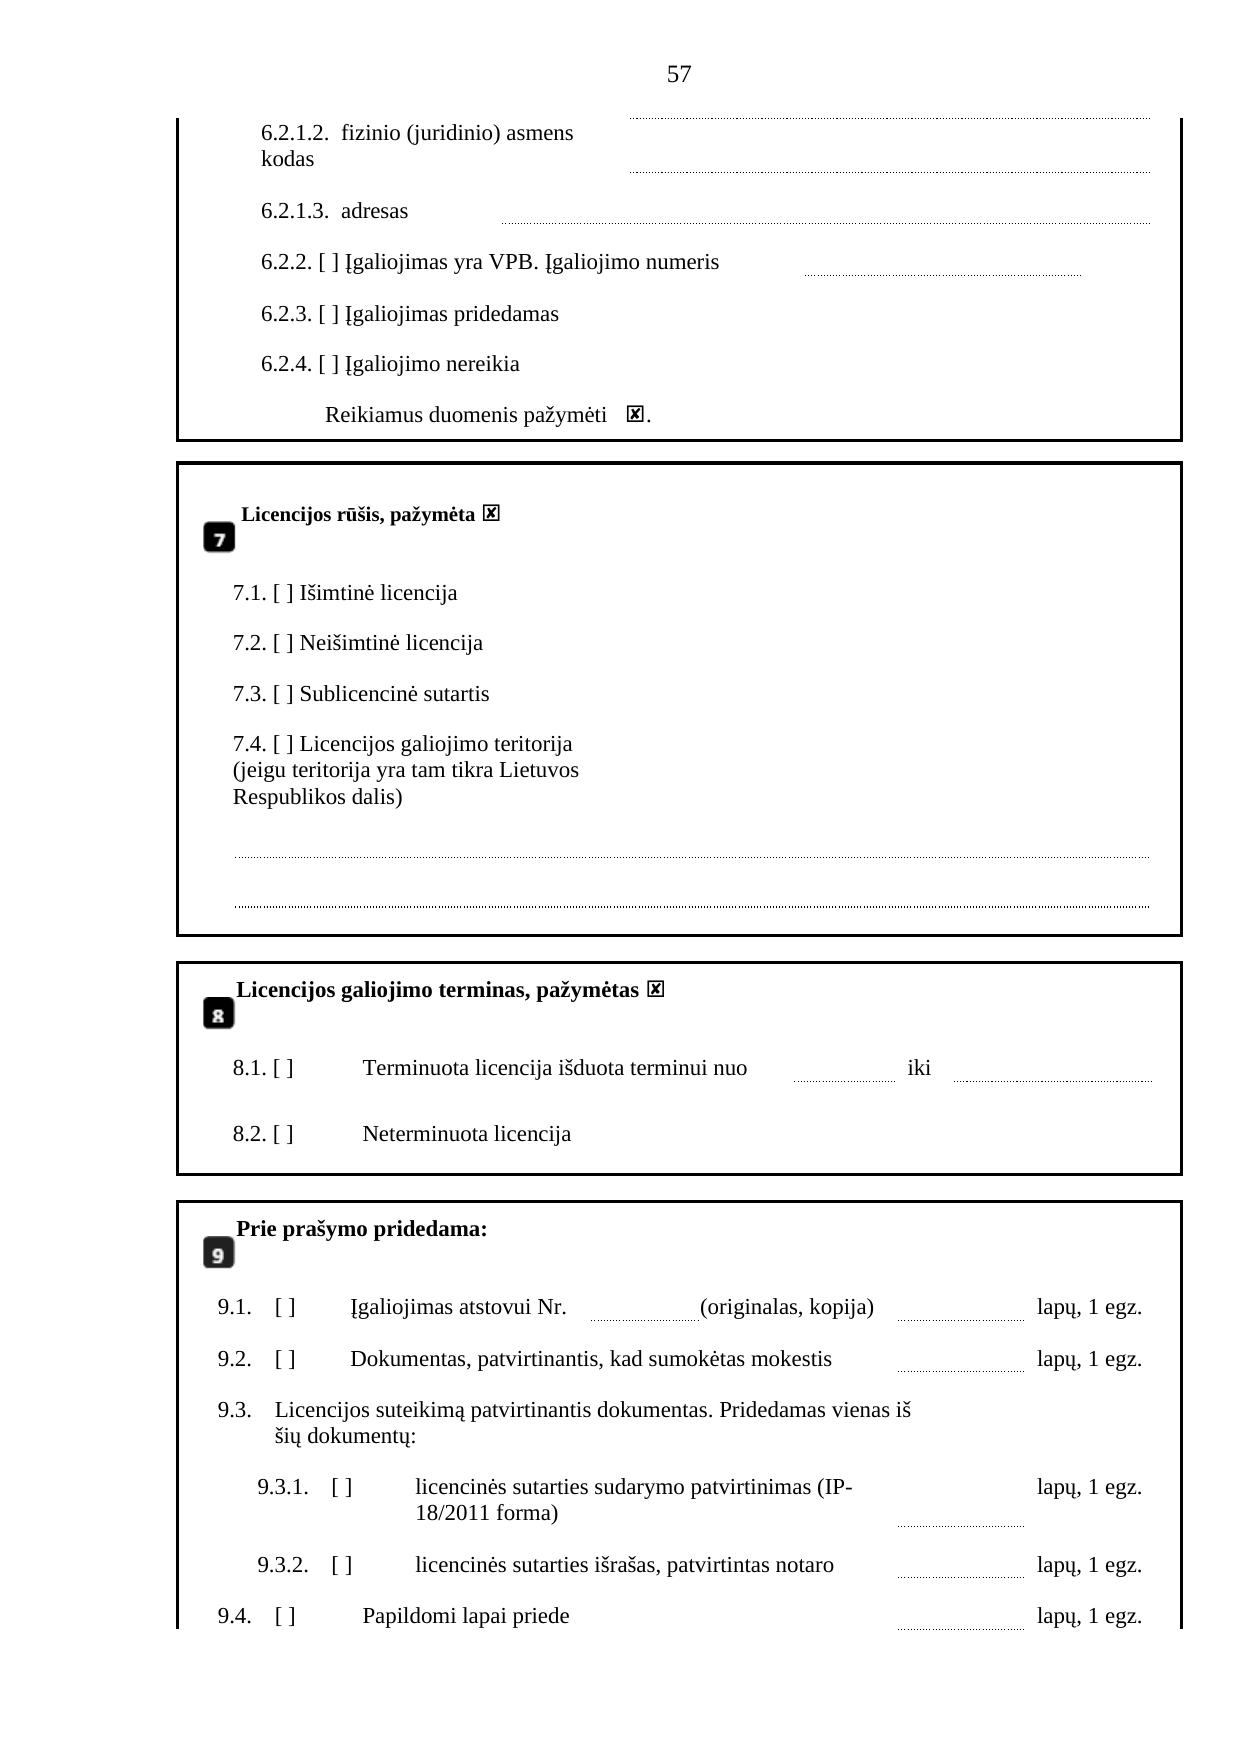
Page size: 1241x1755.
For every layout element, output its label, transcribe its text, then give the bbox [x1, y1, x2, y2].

table_cell 7.2. [ ][] Neišimtinė licencija [221, 605, 589, 656]
table_cell [ ][] [320, 1526, 404, 1577]
table_cell Licencijos suteikimą patvirtinantis dokumentas. Pridedamas vienas iš šių dokumentų: [263, 1371, 1180, 1449]
table_header Licencijos galiojimo terminas, pažymėtas [] [179, 964, 1180, 1030]
table_cell Papildomi lapai priede [351, 1577, 898, 1628]
table_cell Neterminuota licencija [351, 1081, 1151, 1146]
table_cell lapų, 1 egz. [1026, 1449, 1180, 1526]
table_cell 9.2. [179, 1320, 263, 1371]
table_cell Dokumentas, patvirtinantis, kad sumokėtas mokestis [339, 1320, 898, 1371]
table_cell 9.3. [179, 1371, 263, 1449]
table_cell [179, 555, 221, 605]
table_cell 7.4. [ ][] Licencijos galiojimo teritorija (jeigu teritorija yra tam tikra Lietuvos Respublikos dalis) [221, 706, 617, 809]
table_cell [643, 275, 1151, 326]
table_cell [ ][] [320, 1449, 404, 1526]
table_cell [179, 275, 249, 326]
table_cell [621, 326, 1151, 377]
table_cell [179, 1030, 221, 1081]
table_cell Reikiamus duomenis pažymėti []. [179, 377, 1180, 427]
table_cell [591, 1269, 701, 1319]
table_cell [1151, 857, 1180, 906]
table_cell 6.2.1.2. fizinio (juridinio) asmens kodas [250, 118, 630, 172]
table_cell [630, 118, 1151, 172]
table_cell [589, 555, 1180, 605]
table_cell [1151, 1081, 1180, 1146]
table_cell 6.2.3. [ ][] Įgaliojimas pridedamas [250, 275, 643, 326]
table_cell [1151, 275, 1180, 326]
table_cell [1151, 326, 1180, 377]
table_cell [1151, 809, 1180, 857]
table_cell [794, 1030, 896, 1081]
table_cell 7.3. [ ][] Sublicencinė sutartis [221, 656, 589, 706]
table_cell 9.3.2. [179, 1526, 320, 1577]
table_cell [179, 857, 235, 906]
table_cell 6.2.2. [ ][] Įgaliojimas yra VPB. Įgaliojimo numeris [250, 223, 805, 275]
table_cell [1151, 1030, 1180, 1081]
table_cell lapų, 1 egz. [1026, 1269, 1180, 1319]
table_cell 9.4. [179, 1577, 263, 1628]
table_cell licencinės sutarties sudarymo patvirtinimas (IP-18/2011 forma) [404, 1449, 898, 1526]
table_cell [235, 809, 1151, 857]
table_cell [ ][] [263, 1269, 339, 1319]
table_cell lapų, 1 egz. [1026, 1526, 1180, 1577]
table_cell [898, 1320, 1026, 1371]
table_cell [898, 1449, 1026, 1526]
table_cell [898, 1526, 1026, 1577]
table_cell 8.2. [ ][] [221, 1081, 351, 1146]
table_cell (originalas, kopija) [701, 1269, 898, 1319]
table_cell [898, 1269, 1026, 1319]
table_cell [179, 605, 221, 656]
table_cell [589, 656, 1180, 706]
table_cell licencinės sutarties išrašas, patvirtintas notaro [404, 1526, 898, 1577]
table_cell Įgaliojimas atstovui Nr. [339, 1269, 591, 1319]
table_cell iki [896, 1030, 954, 1081]
table_cell lapų, 1 egz. [1026, 1320, 1180, 1371]
table_cell 9.1. [179, 1269, 263, 1319]
table_cell lapų, 1 egz. [1026, 1577, 1180, 1628]
table_cell [1081, 223, 1180, 275]
table_cell [1151, 118, 1180, 172]
table_cell 8.1. [ ][] [221, 1030, 351, 1081]
table_cell [179, 118, 249, 172]
table_cell [ ][] [263, 1320, 339, 1371]
table_cell [235, 857, 1151, 906]
table_cell [589, 605, 1180, 656]
table_header Prie prašymo pridedama: [179, 1203, 1180, 1269]
table_cell 6.2.1.3. adresas [250, 172, 502, 223]
table_cell [179, 1146, 1180, 1173]
table_cell [179, 172, 249, 223]
table_cell [ ][] [263, 1577, 351, 1628]
table_cell [179, 656, 221, 706]
table_cell 9.3.1. [179, 1449, 320, 1526]
table_cell 7.1. [ ][] Išimtinė licencija [221, 555, 589, 605]
table_cell [179, 427, 1180, 439]
table_header [589, 465, 1180, 555]
table_cell Terminuota licencija išduota terminui nuo [351, 1030, 794, 1081]
table_cell [805, 223, 1081, 275]
table_cell [1151, 172, 1180, 223]
table_cell [617, 706, 1180, 809]
table_cell [179, 326, 249, 377]
table_cell [954, 1030, 1151, 1081]
table_cell 6.2.4. [ ][] Įgaliojimo nereikia [250, 326, 621, 377]
table_cell [179, 706, 221, 809]
table_cell [179, 1081, 221, 1146]
table_cell [179, 223, 249, 275]
table_cell [179, 906, 1180, 934]
table_header Licencijos rūšis, pažymėta [] [179, 465, 589, 555]
table_cell [502, 172, 1151, 223]
table_cell [179, 809, 235, 857]
table_cell [898, 1577, 1026, 1628]
